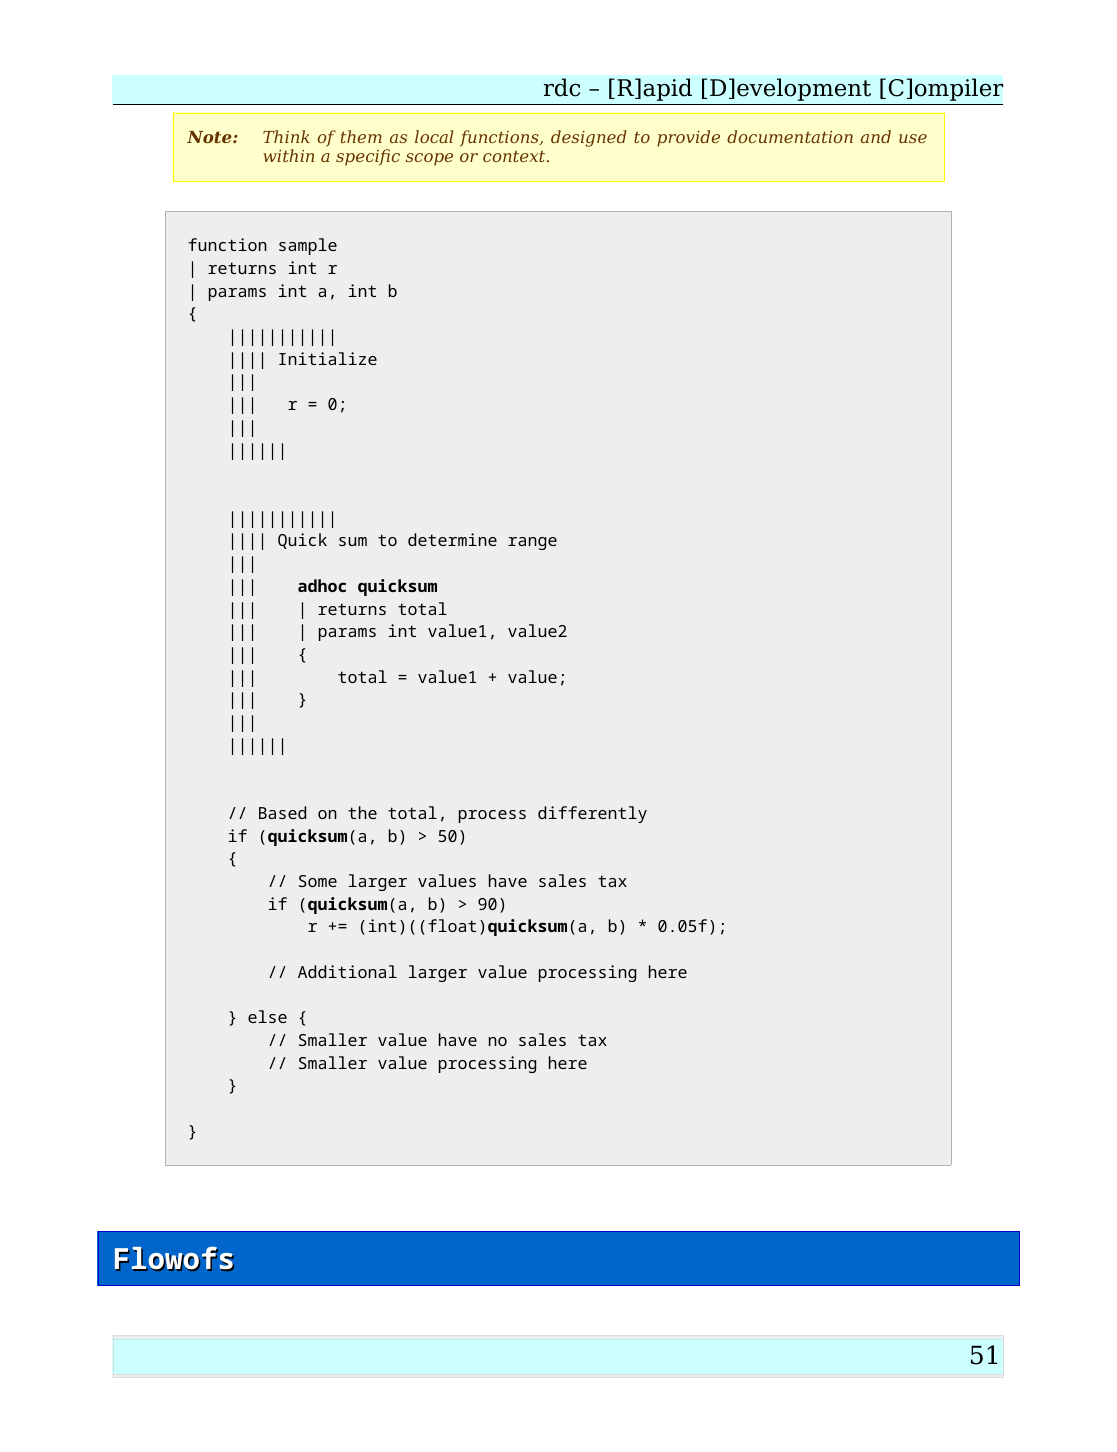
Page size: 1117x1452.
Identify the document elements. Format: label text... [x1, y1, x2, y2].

subtitle Flowofs [99, 1232, 1019, 1285]
text Note: Think of them as local functions, designed to provide documentation and use within a specific scope or context. [174, 114, 944, 181]
text function sample | returns int r | params int a, int b { ||||||||||| |||| Initialize ||| ||| r = 0; ||| |||||| ||||||||||| |||| Quick sum to determine range ||| ||| adhoc quicksum ||| | returns total ||| | params int value1, value2 ||| { ||| total = value1 + value; ||| } ||| |||||| // Based on the total, process differently if (quicksum(a, b) > 50) { // Some larger values have sales tax if (quicksum(a, b) > 90) r += (int)((float)quicksum(a, b) * 0.05f); // Additional larger value processing here } else { // Smaller value have no sales tax // Smaller value processing here } } [166, 212, 951, 1165]
